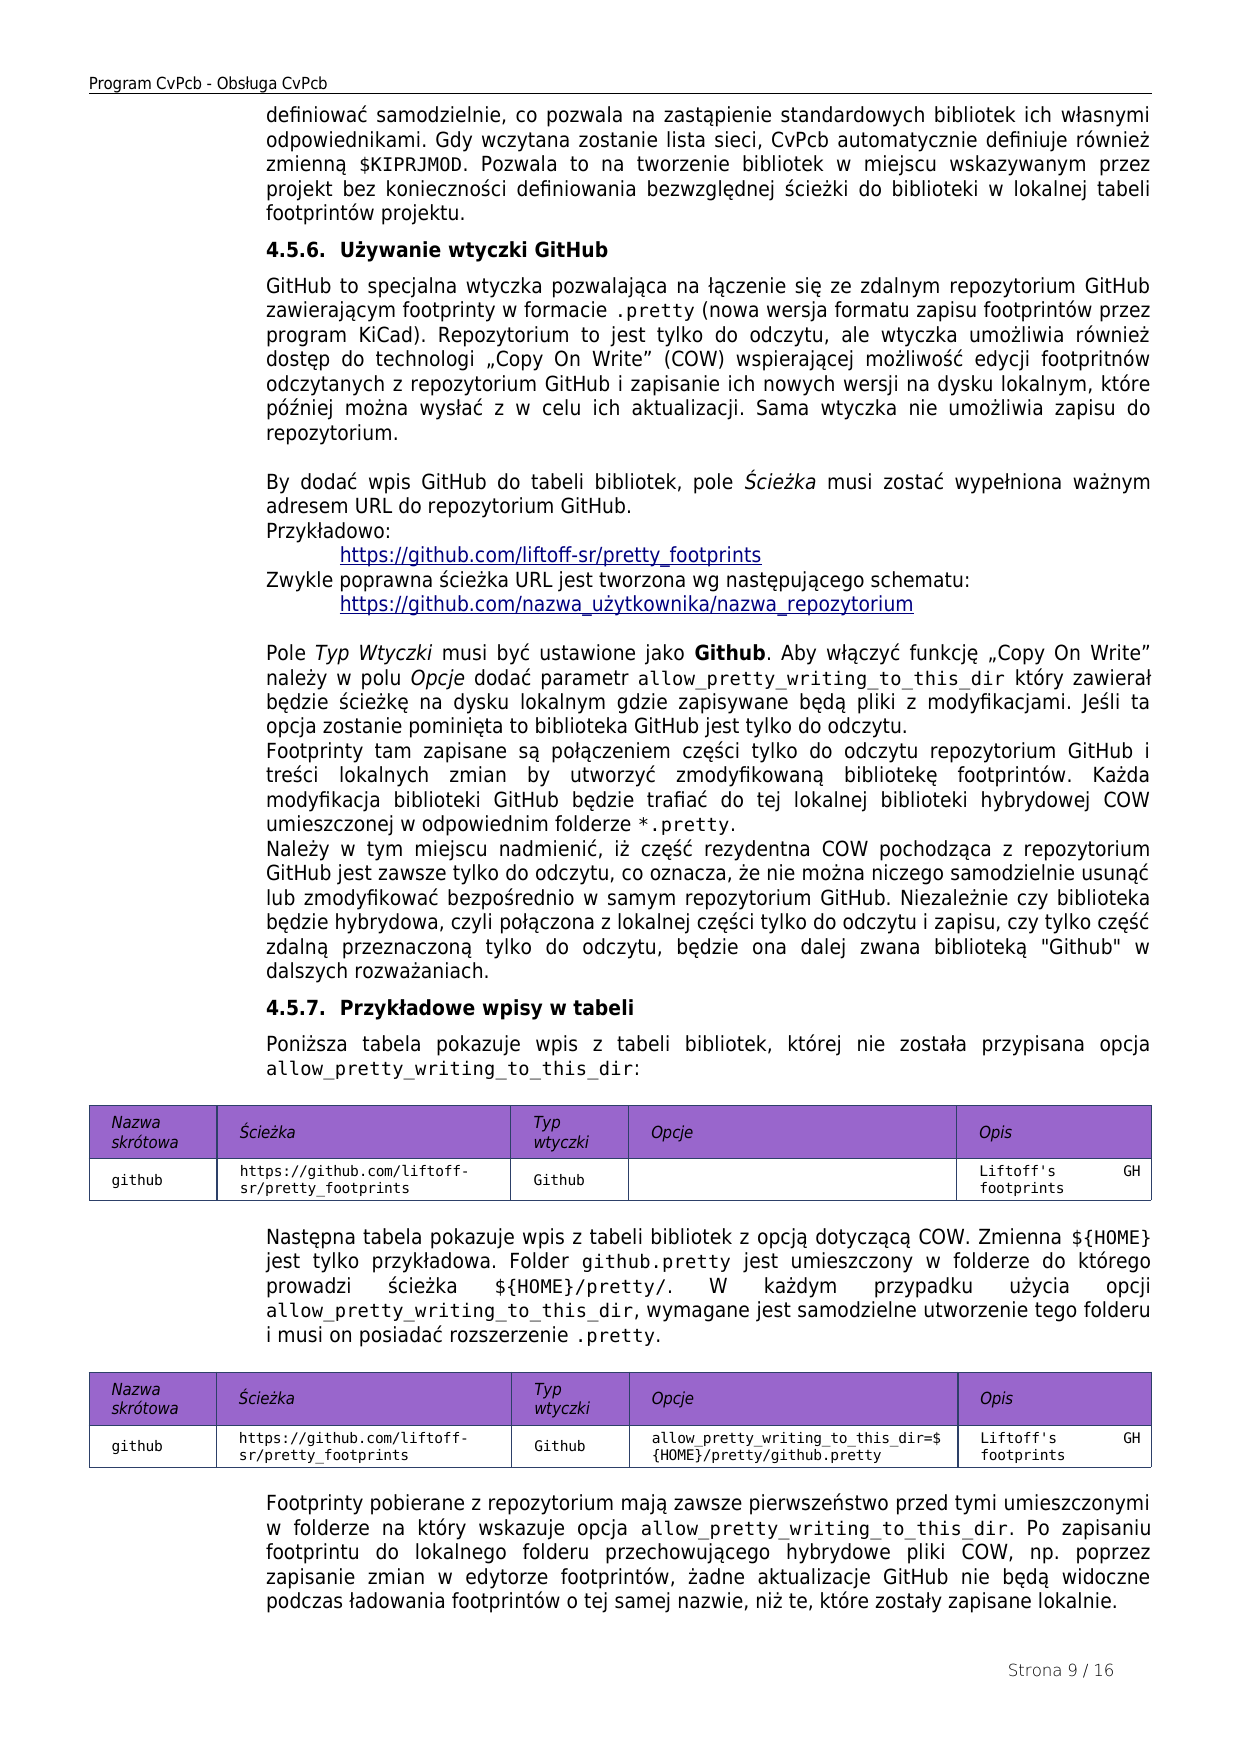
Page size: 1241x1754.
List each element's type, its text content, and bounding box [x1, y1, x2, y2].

text Następna tabela pokazuje wpis z tabeli bibliotek z opcją dotyczącą COW. Zmienna ${HOME} jest tylko przykładowa. Folder github.pretty jest umieszczony w folderze do którego prowadzi ścieżka ${HOME}/pretty/. W każdym przypadku użycia opcji allow_pretty_writing_to_this_dir, wymagane jest samodzielne utworzenie tego folderu i musi on posiadać rozszerzenie .pretty. [266, 1225, 1152, 1347]
table_header Ścieżka [218, 1106, 510, 1158]
text Zwykle poprawna ścieżka URL jest tworzona wg następującego schematu: [266, 567, 1152, 592]
table_header Nazwa skrótowa [90, 1373, 216, 1425]
table_cell https://github.com/liftoff-sr/pretty_footprints [217, 1426, 511, 1467]
text Należy w tym miejscu nadmienić, iż część rezydentna COW pochodząca z repozytorium GitHub jest zawsze tylko do odczytu, co oznacza, że nie można niczego samodzielnie usunąć lub zmodyfikować bezpośrednio w samym repozytorium GitHub. Niezależnie czy biblioteka będzie hybrydowa, czyli połączona z lokalnej części tylko do odczytu i zapisu, czy tylko część zdalną przeznaczoną tylko do odczytu, będzie ona dalej zwana biblioteką "Github" w dalszych rozważaniach. [266, 837, 1152, 984]
table_cell Liftoff's GH footprints [957, 1159, 1151, 1200]
table_header Nazwa skrótowa [90, 1106, 216, 1158]
table_cell github [90, 1159, 216, 1200]
table_header Opcje [630, 1373, 957, 1425]
text Przykładowo: [266, 518, 1152, 543]
subtitle Używanie wtyczki GitHub [266, 237, 1152, 262]
table_header Typ wtyczki [512, 1373, 629, 1425]
table_header Ścieżka [217, 1373, 511, 1425]
table_cell Liftoff's GH footprints [959, 1426, 1151, 1467]
table_cell Github [511, 1159, 628, 1200]
table_cell [629, 1159, 956, 1200]
text definiować samodzielnie, co pozwala na zastąpienie standardowych bibliotek ich własnymi odpowiednikami. Gdy wczytana zostanie lista sieci, CvPcb automatycznie definiuje również zmienną $KIPRJMOD. Pozwala to na tworzenie bibliotek w miejscu wskazywanym przez projekt bez konieczności definiowania bezwzględnej ścieżki do biblioteki w lokalnej tabeli footprintów projektu. [266, 103, 1152, 226]
text https://github.com/nazwa_użytkownika/nazwa_repozytorium [266, 592, 1152, 616]
table_cell allow_pretty_writing_to_this_dir=${HOME}/pretty/github.pretty [630, 1426, 957, 1467]
text Pole Typ Wtyczki musi być ustawione jako Github. Aby włączyć funkcję „Copy On Write” należy w polu Opcje dodać parametr allow_pretty_writing_to_this_dir który zawierał będzie ścieżkę na dysku lokalnym gdzie zapisywane będą pliki z modyfikacjami. Jeśli ta opcja zostanie pominięta to biblioteka GitHub jest tylko do odczytu. [266, 641, 1152, 739]
text Footprinty pobierane z repozytorium mają zawsze pierwszeństwo przed tymi umieszczonymi w folderze na który wskazuje opcja allow_pretty_writing_to_this_dir. Po zapisaniu footprintu do lokalnego folderu przechowującego hybrydowe pliki COW, np. poprzez zapisanie zmian w edytorze footprintów, żadne aktualizacje GitHub nie będą widoczne podczas ładowania footprintów o tej samej nazwie, niż te, które zostały zapisane lokalnie. [266, 1491, 1152, 1614]
table_cell Github [512, 1426, 629, 1467]
table_cell https://github.com/liftoff-sr/pretty_footprints [218, 1159, 510, 1200]
table_cell github [90, 1426, 216, 1467]
text By dodać wpis GitHub do tabeli bibliotek, pole Ścieżka musi zostać wypełniona ważnym adresem URL do repozytorium GitHub. [266, 469, 1152, 518]
text Footprinty tam zapisane są połączeniem części tylko do odczytu repozytorium GitHub i treści lokalnych zmian by utworzyć zmodyfikowaną bibliotekę footprintów. Każda modyfikacja biblioteki GitHub będzie trafiać do tej lokalnej biblioteki hybrydowej COW umieszczonej w odpowiednim folderze *.pretty. [266, 739, 1152, 837]
text Poniższa tabela pokazuje wpis z tabeli bibliotek, której nie została przypisana opcja allow_pretty_writing_to_this_dir: [266, 1032, 1152, 1081]
table_header Opis [957, 1106, 1151, 1158]
table_header Opis [959, 1373, 1151, 1425]
text https://github.com/liftoff-sr/pretty_footprints [266, 543, 1152, 567]
text GitHub to specjalna wtyczka pozwalająca na łączenie się ze zdalnym repozytorium GitHub zawierającym footprinty w formacie .pretty (nowa wersja formatu zapisu footprintów przez program KiCad). Repozytorium to jest tylko do odczytu, ale wtyczka umożliwia również dostęp do technologi „Copy On Write” (COW) wspierającej możliwość edycji footpritnów odczytanych z repozytorium GitHub i zapisanie ich nowych wersji na dysku lokalnym, które później można wysłać z w celu ich aktualizacji. Sama wtyczka nie umożliwia zapisu do repozytorium. [266, 274, 1152, 445]
table_header Typ wtyczki [511, 1106, 628, 1158]
subtitle Przykładowe wpisy w tabeli [266, 995, 1152, 1020]
table_header Opcje [629, 1106, 956, 1158]
